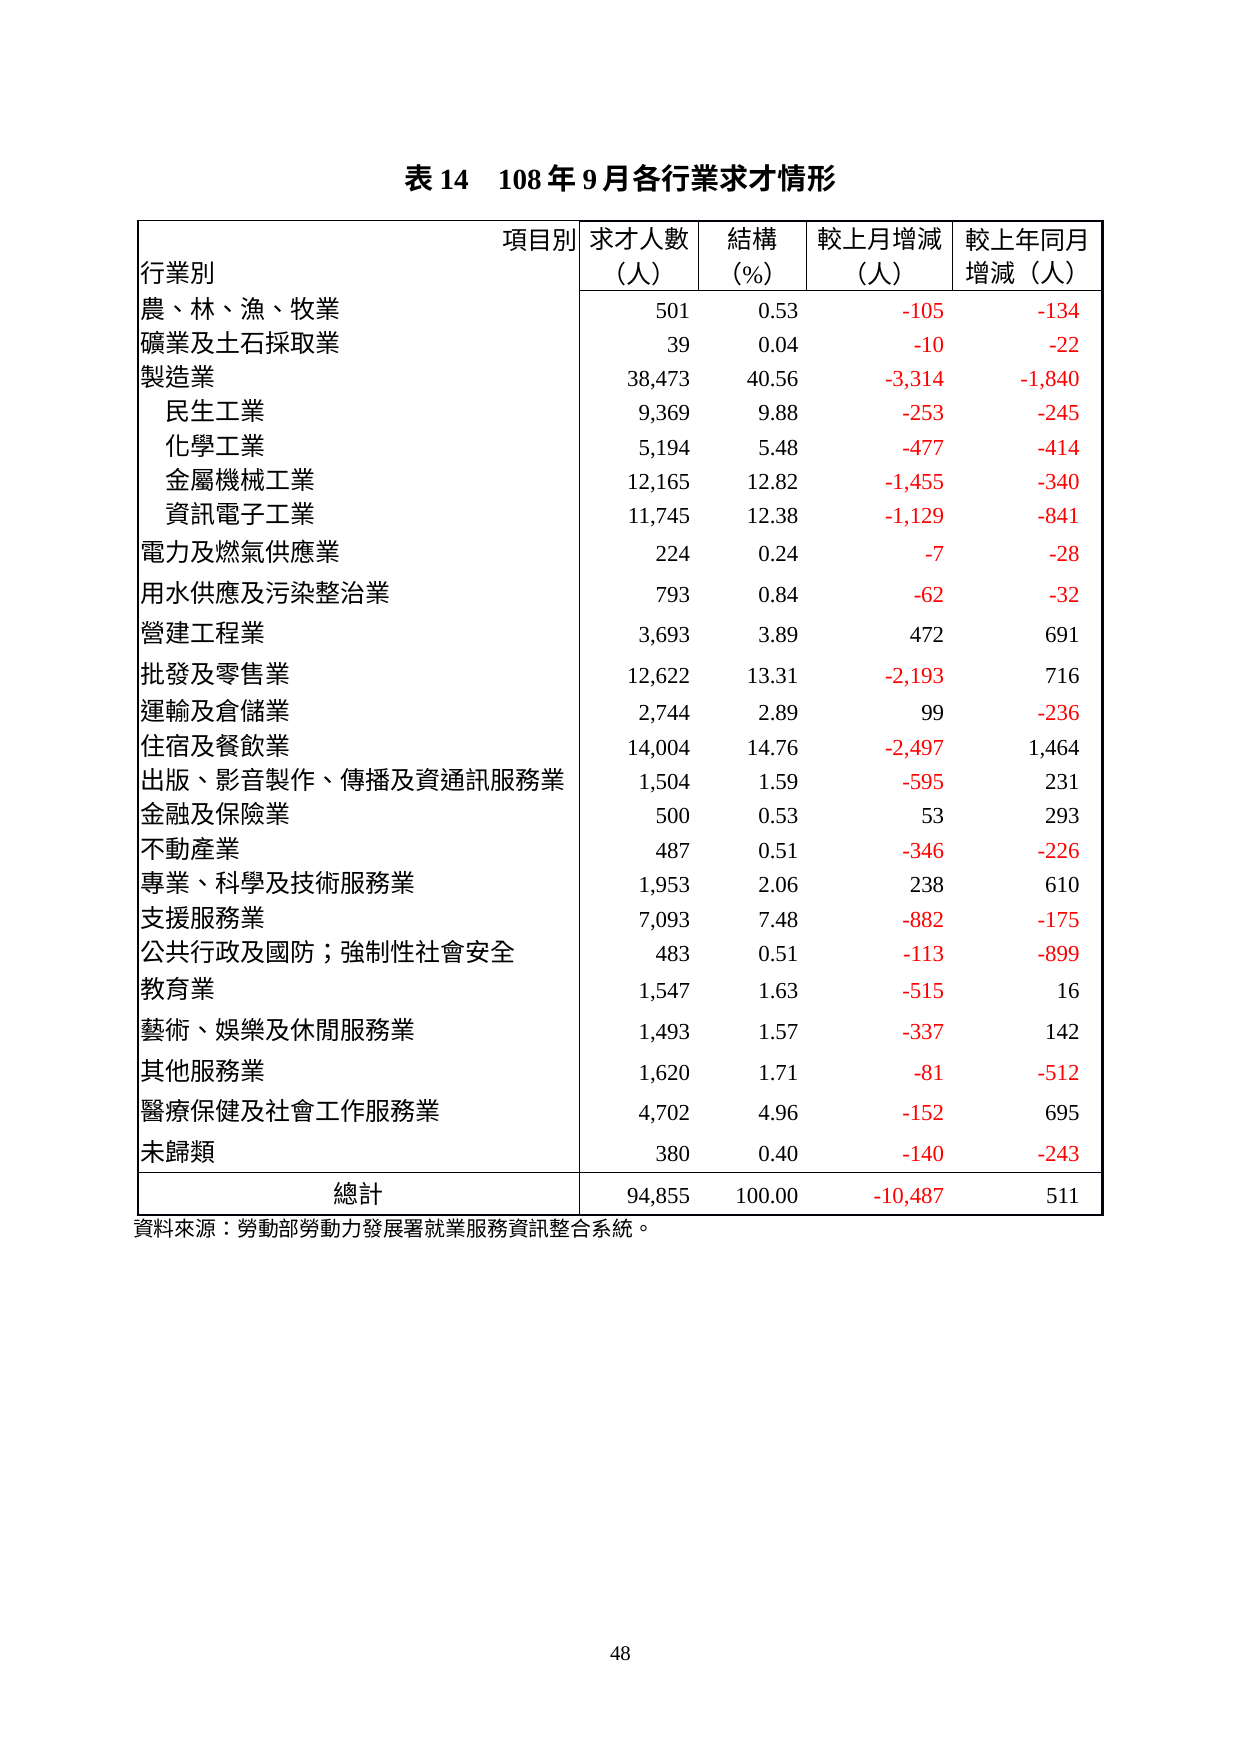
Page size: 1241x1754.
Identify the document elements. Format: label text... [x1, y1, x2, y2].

table_cell 0.51 [698, 934, 807, 968]
table_cell 16 [953, 969, 1101, 1009]
table_cell 運輸及倉儲業 [139, 694, 579, 728]
table_cell 不動產業 [139, 831, 579, 865]
table_cell 教育業 [139, 969, 579, 1009]
table_cell 12.38 [698, 497, 807, 531]
table_cell 0.40 [698, 1131, 807, 1172]
table_cell 農、林、漁、牧業 [139, 290, 579, 325]
table_cell 487 [580, 831, 698, 865]
table_cell -22 [953, 325, 1101, 359]
table_cell 511 [953, 1173, 1101, 1214]
table_cell -2,193 [807, 653, 952, 693]
table_cell 金屬機械工業 [139, 462, 579, 497]
table_cell 472 [807, 612, 952, 653]
table_header 求才人數 [580, 222, 698, 255]
table_cell -253 [807, 394, 952, 428]
text 資料來源：勞動部勞動力發展署就業服務資訊整合系統。 [133, 1216, 1063, 1241]
table_cell -28 [953, 531, 1101, 572]
table_cell 0.53 [698, 291, 807, 325]
table_cell 40.56 [698, 359, 807, 393]
table_cell 公共行政及國防；強制性社會安全 [139, 934, 579, 968]
table_cell 380 [580, 1131, 698, 1172]
table_cell 500 [580, 797, 698, 831]
table_cell 7.48 [698, 900, 807, 934]
table_cell 5.48 [698, 428, 807, 462]
table_cell （%） [699, 255, 806, 290]
table_cell -1,840 [953, 359, 1101, 393]
table_cell 53 [807, 797, 952, 831]
table_cell -337 [807, 1009, 952, 1050]
table_cell 金融及保險業 [139, 797, 579, 831]
table_cell 12.82 [698, 462, 807, 497]
table_cell -134 [953, 291, 1101, 325]
table_cell -113 [807, 934, 952, 968]
table_cell （人） [580, 255, 698, 290]
table_cell 醫療保健及社會工作服務業 [139, 1090, 579, 1131]
table_cell -841 [953, 497, 1101, 531]
table_cell -236 [953, 694, 1101, 728]
table_cell 14,004 [580, 728, 698, 762]
table_cell -477 [807, 428, 952, 462]
table_cell 電力及燃氣供應業 [139, 531, 579, 572]
table_cell -243 [953, 1131, 1101, 1172]
table_cell 293 [953, 797, 1101, 831]
table_cell -245 [953, 394, 1101, 428]
table_cell 3.89 [698, 612, 807, 653]
table_cell -595 [807, 762, 952, 797]
table_cell 99 [807, 694, 952, 728]
table_cell -1,129 [807, 497, 952, 531]
table_cell 501 [580, 291, 698, 325]
table_cell -346 [807, 831, 952, 865]
table_cell 716 [953, 653, 1101, 693]
table_cell 總計 [139, 1173, 579, 1214]
table_cell 238 [807, 865, 952, 900]
table_cell 營建工程業 [139, 612, 579, 653]
table_cell 其他服務業 [139, 1050, 579, 1090]
table_cell 695 [953, 1090, 1101, 1131]
table_cell 1,464 [953, 728, 1101, 762]
table_cell -226 [953, 831, 1101, 865]
table_cell -32 [953, 572, 1101, 612]
table_cell 14.76 [698, 728, 807, 762]
table_cell 39 [580, 325, 698, 359]
table_cell 專業、科學及技術服務業 [139, 865, 579, 900]
table_cell 0.04 [698, 325, 807, 359]
table_cell 2,744 [580, 694, 698, 728]
table_cell -10 [807, 325, 952, 359]
table_cell 100.00 [698, 1173, 807, 1214]
table_cell 1.63 [698, 969, 807, 1009]
table_cell 2.89 [698, 694, 807, 728]
table_cell -81 [807, 1050, 952, 1090]
table_cell -899 [953, 934, 1101, 968]
table_cell 0.51 [698, 831, 807, 865]
table_cell 礦業及土石採取業 [139, 325, 579, 359]
table_cell 9.88 [698, 394, 807, 428]
table_header 較上年同月增減（人） [953, 222, 1101, 290]
table_cell 231 [953, 762, 1101, 797]
table_cell 出版、影音製作、傳播及資通訊服務業 [139, 762, 579, 797]
table_cell 批發及零售業 [139, 653, 579, 693]
table_cell 住宿及餐飲業 [139, 728, 579, 762]
table_cell 資訊電子工業 [139, 497, 579, 531]
table_cell -1,455 [807, 462, 952, 497]
table_cell 製造業 [139, 359, 579, 393]
text 表14 108年9月各行業求才情形 [177, 148, 1063, 200]
table_cell 7,093 [580, 900, 698, 934]
table_cell 793 [580, 572, 698, 612]
table_cell -62 [807, 572, 952, 612]
table_cell 1.71 [698, 1050, 807, 1090]
table_cell 11,745 [580, 497, 698, 531]
table_cell 1,547 [580, 969, 698, 1009]
table_cell 0.53 [698, 797, 807, 831]
table_cell -340 [953, 462, 1101, 497]
table_cell 94,855 [580, 1173, 698, 1214]
table_cell 483 [580, 934, 698, 968]
table_cell -105 [807, 291, 952, 325]
table_cell -882 [807, 900, 952, 934]
table_cell 1.59 [698, 762, 807, 797]
table_cell 12,622 [580, 653, 698, 693]
table_cell 5,194 [580, 428, 698, 462]
table_header 項目別 行業別 [139, 221, 579, 290]
table_cell -3,314 [807, 359, 952, 393]
table_cell 1,953 [580, 865, 698, 900]
table_cell 2.06 [698, 865, 807, 900]
table_cell 藝術、娛樂及休閒服務業 [139, 1009, 579, 1050]
table_cell 224 [580, 531, 698, 572]
table_cell 0.84 [698, 572, 807, 612]
table_cell （人） [807, 255, 952, 290]
table_cell -10,487 [807, 1173, 952, 1214]
table_cell 1,504 [580, 762, 698, 797]
table_cell 3,693 [580, 612, 698, 653]
table_cell 38,473 [580, 359, 698, 393]
table_cell 支援服務業 [139, 900, 579, 934]
table_cell 9,369 [580, 394, 698, 428]
table_cell -2,497 [807, 728, 952, 762]
table_cell 用水供應及污染整治業 [139, 572, 579, 612]
table_cell 142 [953, 1009, 1101, 1050]
table_cell 12,165 [580, 462, 698, 497]
table_cell 1.57 [698, 1009, 807, 1050]
table_cell -152 [807, 1090, 952, 1131]
table_cell 未歸類 [139, 1131, 579, 1172]
table_header 較上月增減 [807, 222, 952, 255]
table_cell 民生工業 [139, 394, 579, 428]
table_cell 0.24 [698, 531, 807, 572]
table_cell 4,702 [580, 1090, 698, 1131]
table_cell 610 [953, 865, 1101, 900]
table_cell -512 [953, 1050, 1101, 1090]
table_cell 691 [953, 612, 1101, 653]
table_cell -7 [807, 531, 952, 572]
table_cell 化學工業 [139, 428, 579, 462]
table_cell -515 [807, 969, 952, 1009]
table_cell 13.31 [698, 653, 807, 693]
table_cell 1,493 [580, 1009, 698, 1050]
table_cell -175 [953, 900, 1101, 934]
table_cell -414 [953, 428, 1101, 462]
table_cell -140 [807, 1131, 952, 1172]
table_header 結構 [699, 222, 806, 255]
table_cell 1,620 [580, 1050, 698, 1090]
table_cell 4.96 [698, 1090, 807, 1131]
